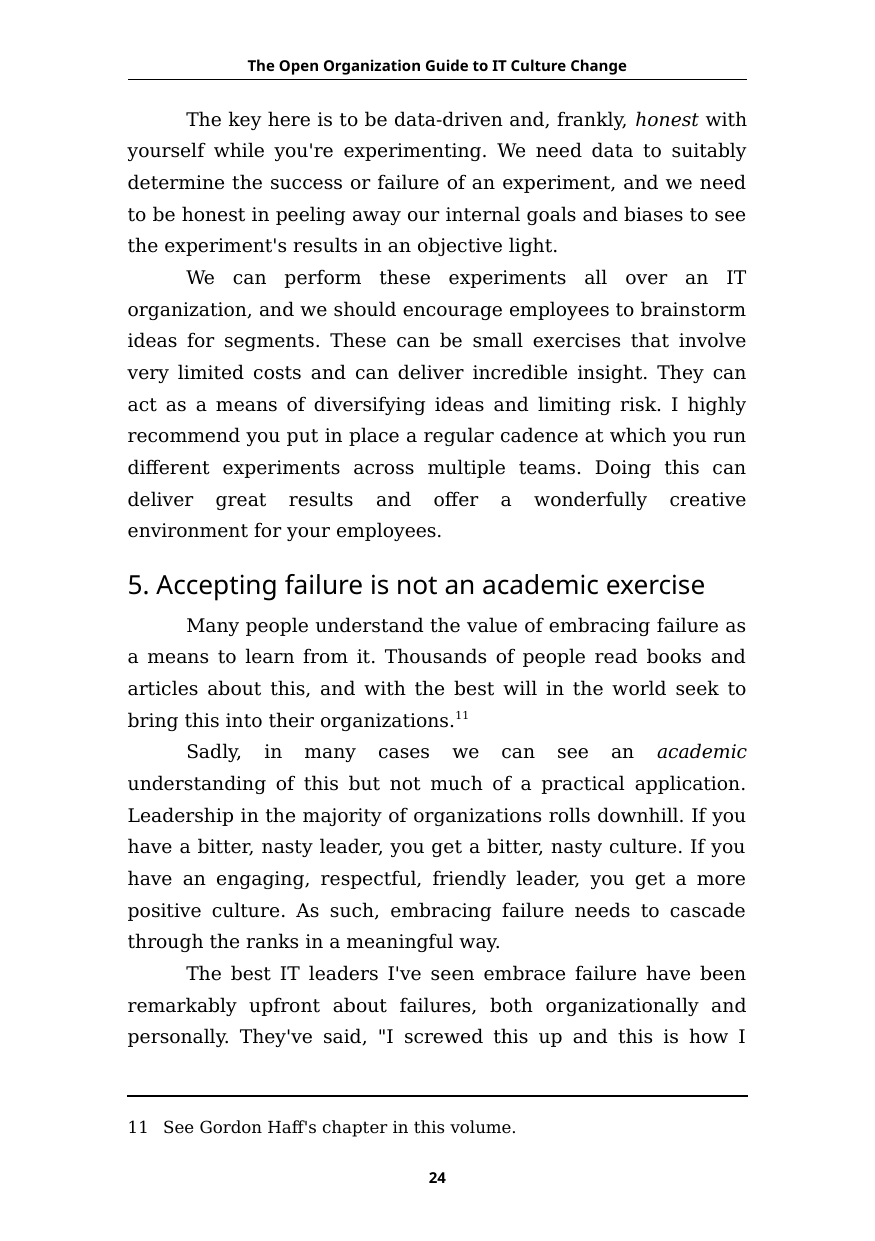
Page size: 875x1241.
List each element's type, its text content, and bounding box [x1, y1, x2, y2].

text Sadly, in many cases we can see an academic understanding of this but not much of a practical application. Leadership in the majority of organizations rolls downhill. If you have a bitter, nasty leader, you get a bitter, nasty culture. If you have an engaging, respectful, friendly leader, you get a more positive culture. As such, embracing failure needs to cascade through the ranks in a meaningful way. [127, 742, 747, 953]
subtitle 5. Accepting failure is not an academic exercise [127, 567, 747, 602]
text The best IT leaders I've seen embrace failure have been remarkably upfront about failures, both organizationally and personally. They've said, "I screwed this up and this is how I [127, 963, 747, 1048]
text The key here is to be data-driven and, frankly, honest with yourself while you're experimenting. We need data to suitably determine the success or failure of an experiment, and we need to be honest in peeling away our internal goals and biases to see the experiment's results in an objective light. [127, 109, 747, 257]
text Many people understand the value of embracing failure as a means to learn from it. Thousands of people read books and articles about this, and with the best will in the world seek to bring this into their organizations. [127, 615, 747, 732]
text See Gordon Haff's chapter in this volume. [127, 1118, 747, 1138]
text We can perform these experiments all over an IT organization, and we should encourage employees to brainstorm ideas for segments. These can be small exercises that involve very limited costs and can deliver incredible insight. They can act as a means of diversifying ideas and limiting risk. I highly recommend you put in place a regular cadence at which you run different experiments across multiple teams. Doing this can deliver great results and offer a wonderfully creative environment for your employees. [127, 267, 747, 542]
